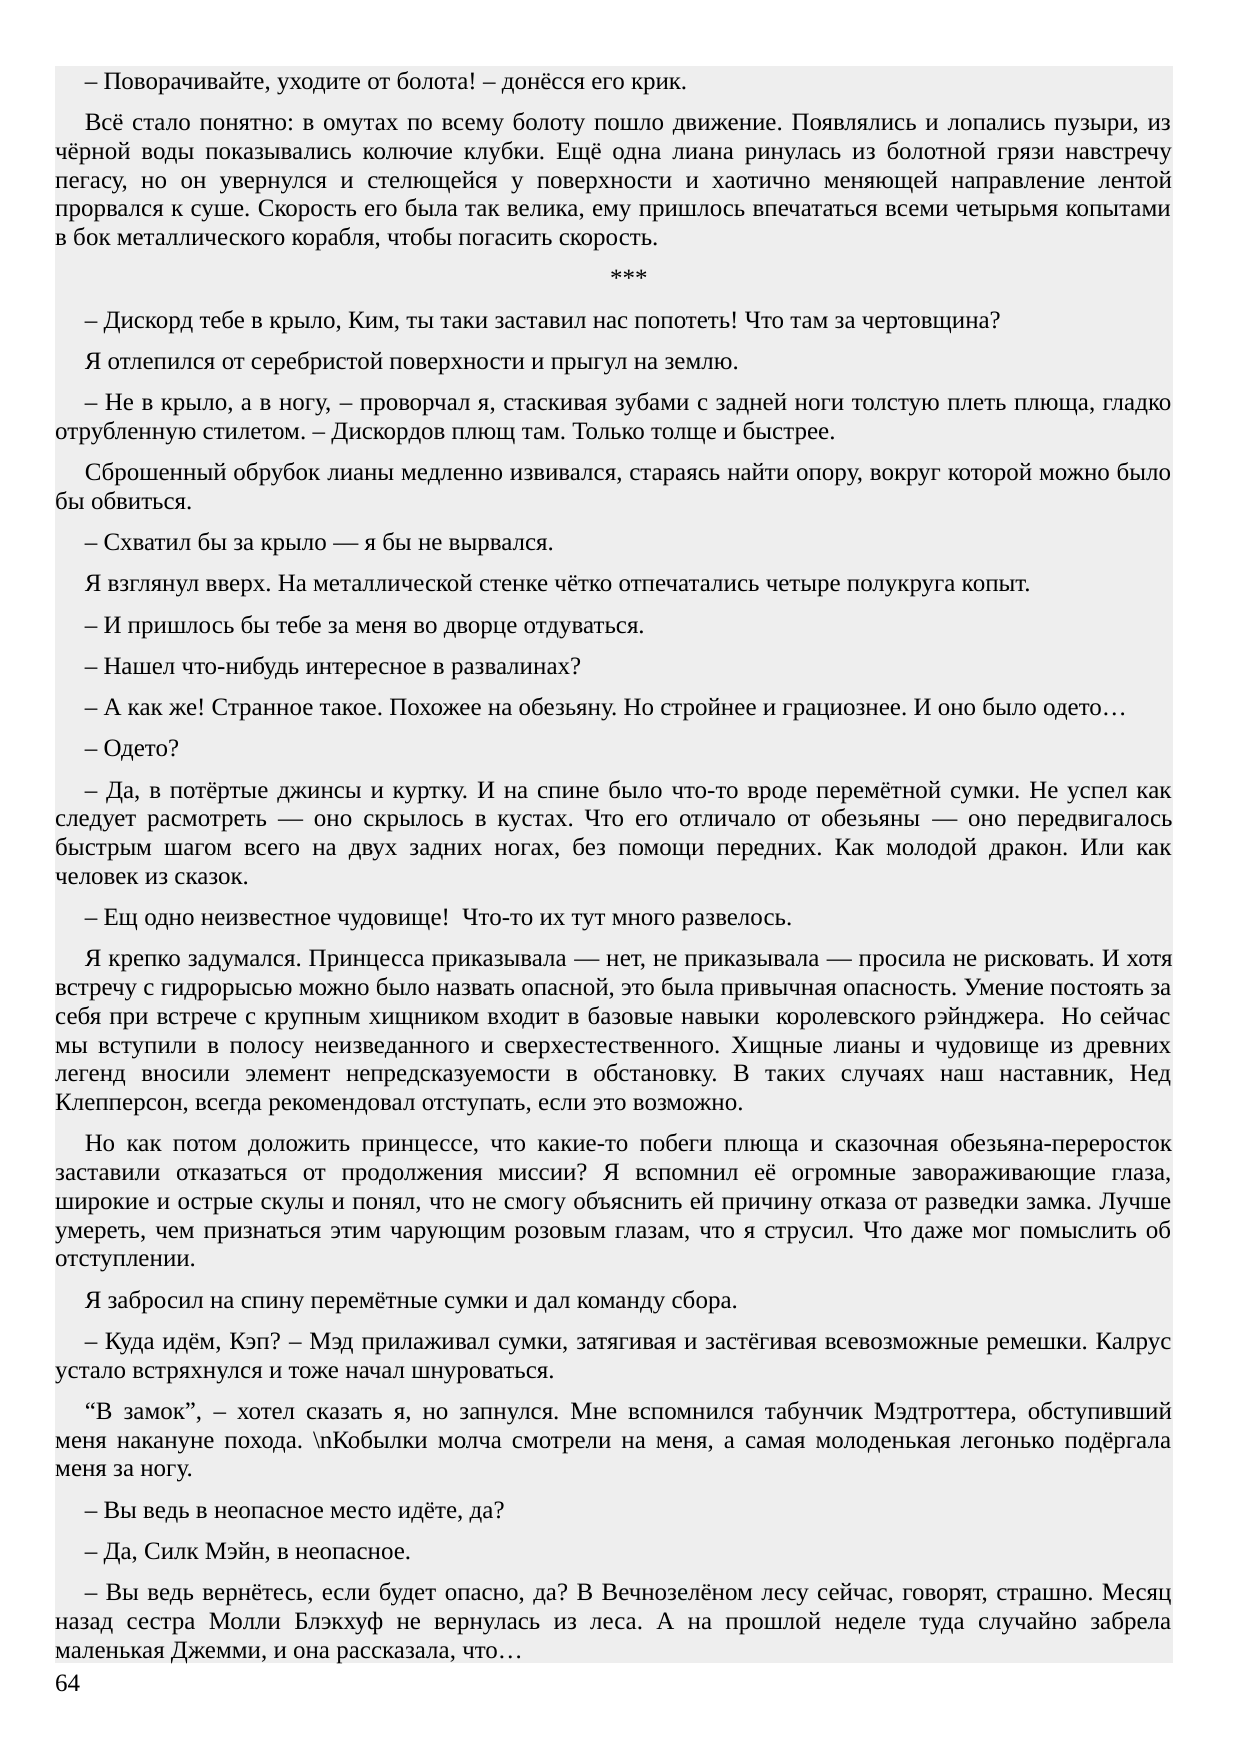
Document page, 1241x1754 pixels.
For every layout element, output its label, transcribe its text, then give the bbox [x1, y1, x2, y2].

text – Схватил бы за крыло — я бы не вырвался. [55, 527, 1173, 556]
text Но как потом доложить принцессе, что какие-то побеги плюща и сказочная обезьяна-переросток заставили отказаться от продолжения миссии? Я вспомнил её огромные завораживающие глаза, широкие и острые скулы и понял, что не смогу объяснить ей причину отказа от разведки замка. Лучше умереть, чем признаться этим чарующим розовым глазам, что я струсил. Что даже мог помыслить об отступлении. [55, 1128, 1173, 1272]
text – Ещ одно неизвестное чудовище! Что-то их тут много развелось. [55, 902, 1173, 931]
text Я взглянул вверх. На металлической стенке чётко отпечатались четыре полукруга копыт. [55, 568, 1173, 597]
text – Не в крыло, а в ногу, – проворчал я, стаскивая зубами с задней ноги толстую плеть плюща, гладко отрубленную стилетом. – Дискордов плющ там. Только толще и быстрее. [55, 387, 1173, 445]
text Сброшенный обрубок лианы медленно извивался, стараясь найти опору, вокруг которой можно было бы обвиться. [55, 457, 1173, 515]
text – Куда идём, Кэп? – Мэд прилаживал сумки, затягивая и застёгивая всевозможные ремешки. Калрус устало встряхнулся и тоже начал шнуроваться. [55, 1326, 1173, 1383]
text Я забросил на спину перемётные сумки и дал команду сбора. [55, 1285, 1173, 1313]
text Я крепко задумался. Принцесса приказывала — нет, не приказывала — просила не рисковать. И хотя встречу с гидрорысью можно было назвать опасной, это была привычная опасность. Умение постоять за себя при встрече с крупным хищником входит в базовые навыки королевского рэйнджера. Но сейчас мы вступили в полосу неизведанного и сверхестественного. Хищные лианы и чудовище из древних легенд вносили элемент непредсказуемости в обстановку. В таких случаях наш наставник, Нед Клепперсон, всегда рекомендовал отступать, если это возможно. [55, 943, 1173, 1116]
text – Нашел что-нибудь интересное в развалинах? [55, 651, 1173, 680]
text Я отлепился от серебристой поверхности и прыгул на землю. [55, 346, 1173, 375]
text – А как же! Странное такое. Похожее на обезьяну. Но стройнее и грациознее. И оно было одето… [55, 692, 1173, 721]
text “В замок”, – хотел сказать я, но запнулся. Мне вспомнился табунчик Мэдтроттера, обступивший меня накануне похода. \nКобылки молча смотрели на меня, а самая молоденькая легонько подёргала меня за ногу. [55, 1396, 1173, 1482]
text *** [55, 263, 1173, 292]
text – Одето? [55, 733, 1173, 762]
text – Вы ведь вернётесь, если будет опасно, да? В Вечнозелёном лесу сейчас, говорят, страшно. Месяц назад сестра Молли Блэкхуф не вернулась из леса. А на прошлой неделе туда случайно забрела маленькая Джемми, и она рассказала, что… [55, 1577, 1173, 1663]
text – И пришлось бы тебе за меня во дворце отдуваться. [55, 610, 1173, 638]
text – Да, в потёртые джинсы и куртку. И на спине было что-то вроде перемётной сумки. Не успел как следует расмотреть — оно скрылось в кустах. Что его отличало от обезьяны — оно передвигалось быстрым шагом всего на двух задних ногах, без помощи передних. Как молодой дракон. Или как человек из сказок. [55, 775, 1173, 890]
text – Дискорд тебе в крыло, Ким, ты таки заставил нас попотеть! Что там за чертовщина? [55, 305, 1173, 333]
text – Вы ведь в неопасное место идёте, да? [55, 1495, 1173, 1523]
text – Да, Силк Мэйн, в неопасное. [55, 1536, 1173, 1565]
text – Поворачивайте, уходите от болота! – донёсся его крик. [55, 66, 1173, 95]
text Всё стало понятно: в омутах по всему болоту пошло движение. Появлялись и лопались пузыри, из чёрной воды показывались колючие клубки. Ещё одна лиана ринулась из болотной грязи навстречу пегасу, но он увернулся и стелющейся у поверхности и хаотично меняющей направление лентой прорвался к суше. Скорость его была так велика, ему пришлось впечататься всеми четырьмя копытами в бок металлического корабля, чтобы погасить скорость. [55, 107, 1173, 251]
